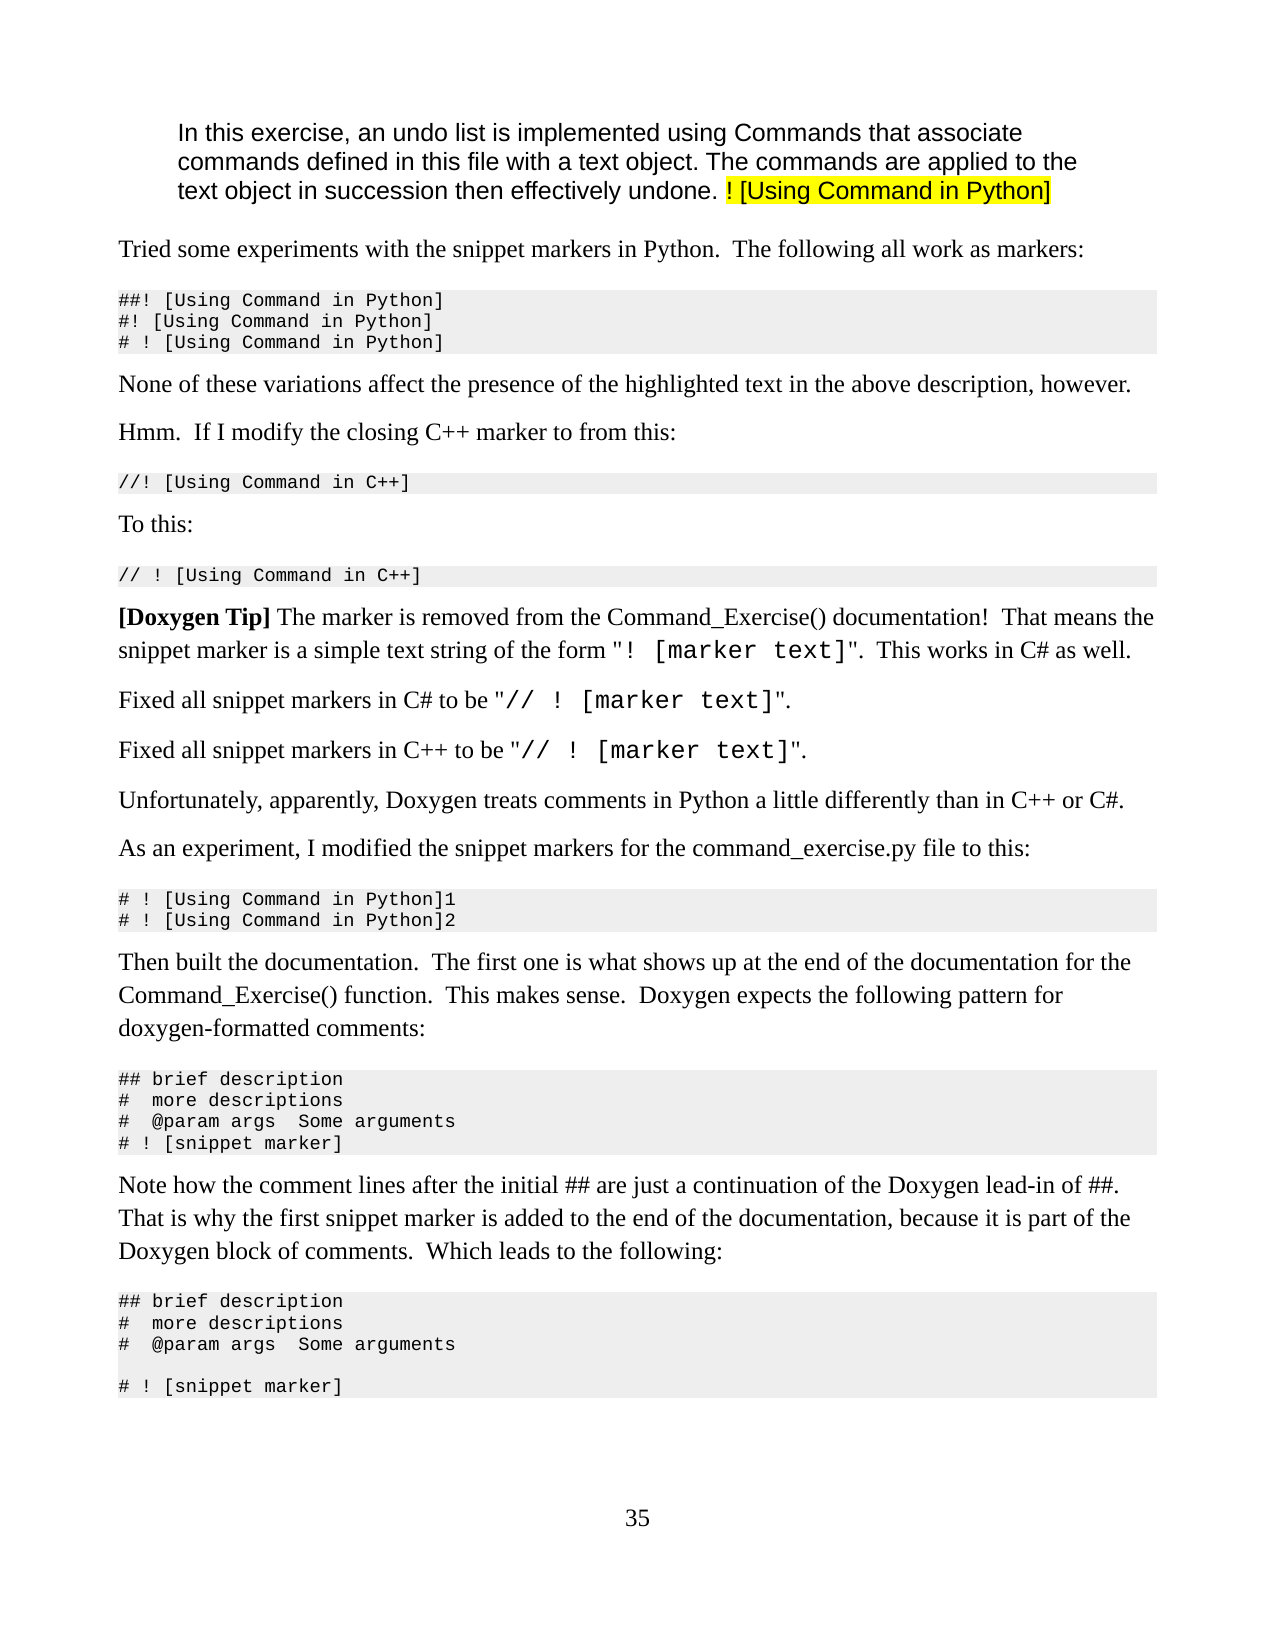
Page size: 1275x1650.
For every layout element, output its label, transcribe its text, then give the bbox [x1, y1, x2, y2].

text Hmm. If I modify the closing C++ marker to from this: [118, 417, 1157, 446]
text # @param args Some arguments [118, 1335, 1157, 1356]
text None of these variations affect the presence of the highlighted text in the above description, however. [118, 369, 1157, 398]
text # more descriptions [118, 1091, 1157, 1112]
text Fixed all snippet markers in C# to be "// ! [marker text]". [118, 685, 1157, 716]
text Note how the comment lines after the initial ## are just a continuation of the Doxygen lead-in of ##. That is why the first snippet marker is added to the end of the documentation, because it is part of the Doxygen block of comments. Which leads to the following: [118, 1170, 1157, 1264]
text [Doxygen Tip] The marker is removed from the Command_Exercise() documentation! That means the snippet marker is a simple text string of the form "! [marker text]". This works in C# as well. [118, 602, 1157, 666]
text As an experiment, I modified the snippet markers for the command_exercise.py file to this: [118, 833, 1157, 862]
text ##! [Using Command in Python] [118, 290, 1157, 312]
text # ! [Using Command in Python] [118, 333, 1157, 354]
text ## brief description [118, 1292, 1157, 1313]
text Unfortunately, apparently, Doxygen treats comments in Python a little differently than in C++ or C#. [118, 785, 1157, 814]
text # ! [snippet marker] [118, 1377, 1157, 1398]
text Fixed all snippet markers in C++ to be "// ! [marker text]". [118, 735, 1157, 766]
text In this exercise, an undo list is implemented using Commands that associate commands defined in this file with a text object. The commands are applied to the text object in succession then effectively undone. ! [Using Command in Python] [177, 118, 1098, 204]
text //! [Using Command in C++] [118, 473, 1157, 494]
text #! [Using Command in Python] [118, 312, 1157, 333]
text ## brief description [118, 1070, 1157, 1091]
text To this: [118, 509, 1157, 538]
text Then built the documentation. The first one is what shows up at the end of the documentation for the Command_Exercise() function. This makes sense. Doxygen expects the following pattern for doxygen-formatted comments: [118, 947, 1157, 1042]
text # ! [Using Command in Python]1 [118, 889, 1157, 911]
text // ! [Using Command in C++] [118, 566, 1157, 587]
text Tried some experiments with the snippet markers in Python. The following all work as markers: [118, 234, 1157, 263]
text # more descriptions [118, 1313, 1157, 1335]
text # ! [Using Command in Python]2 [118, 911, 1157, 932]
text # ! [snippet marker] [118, 1133, 1157, 1155]
text # @param args Some arguments [118, 1112, 1157, 1133]
